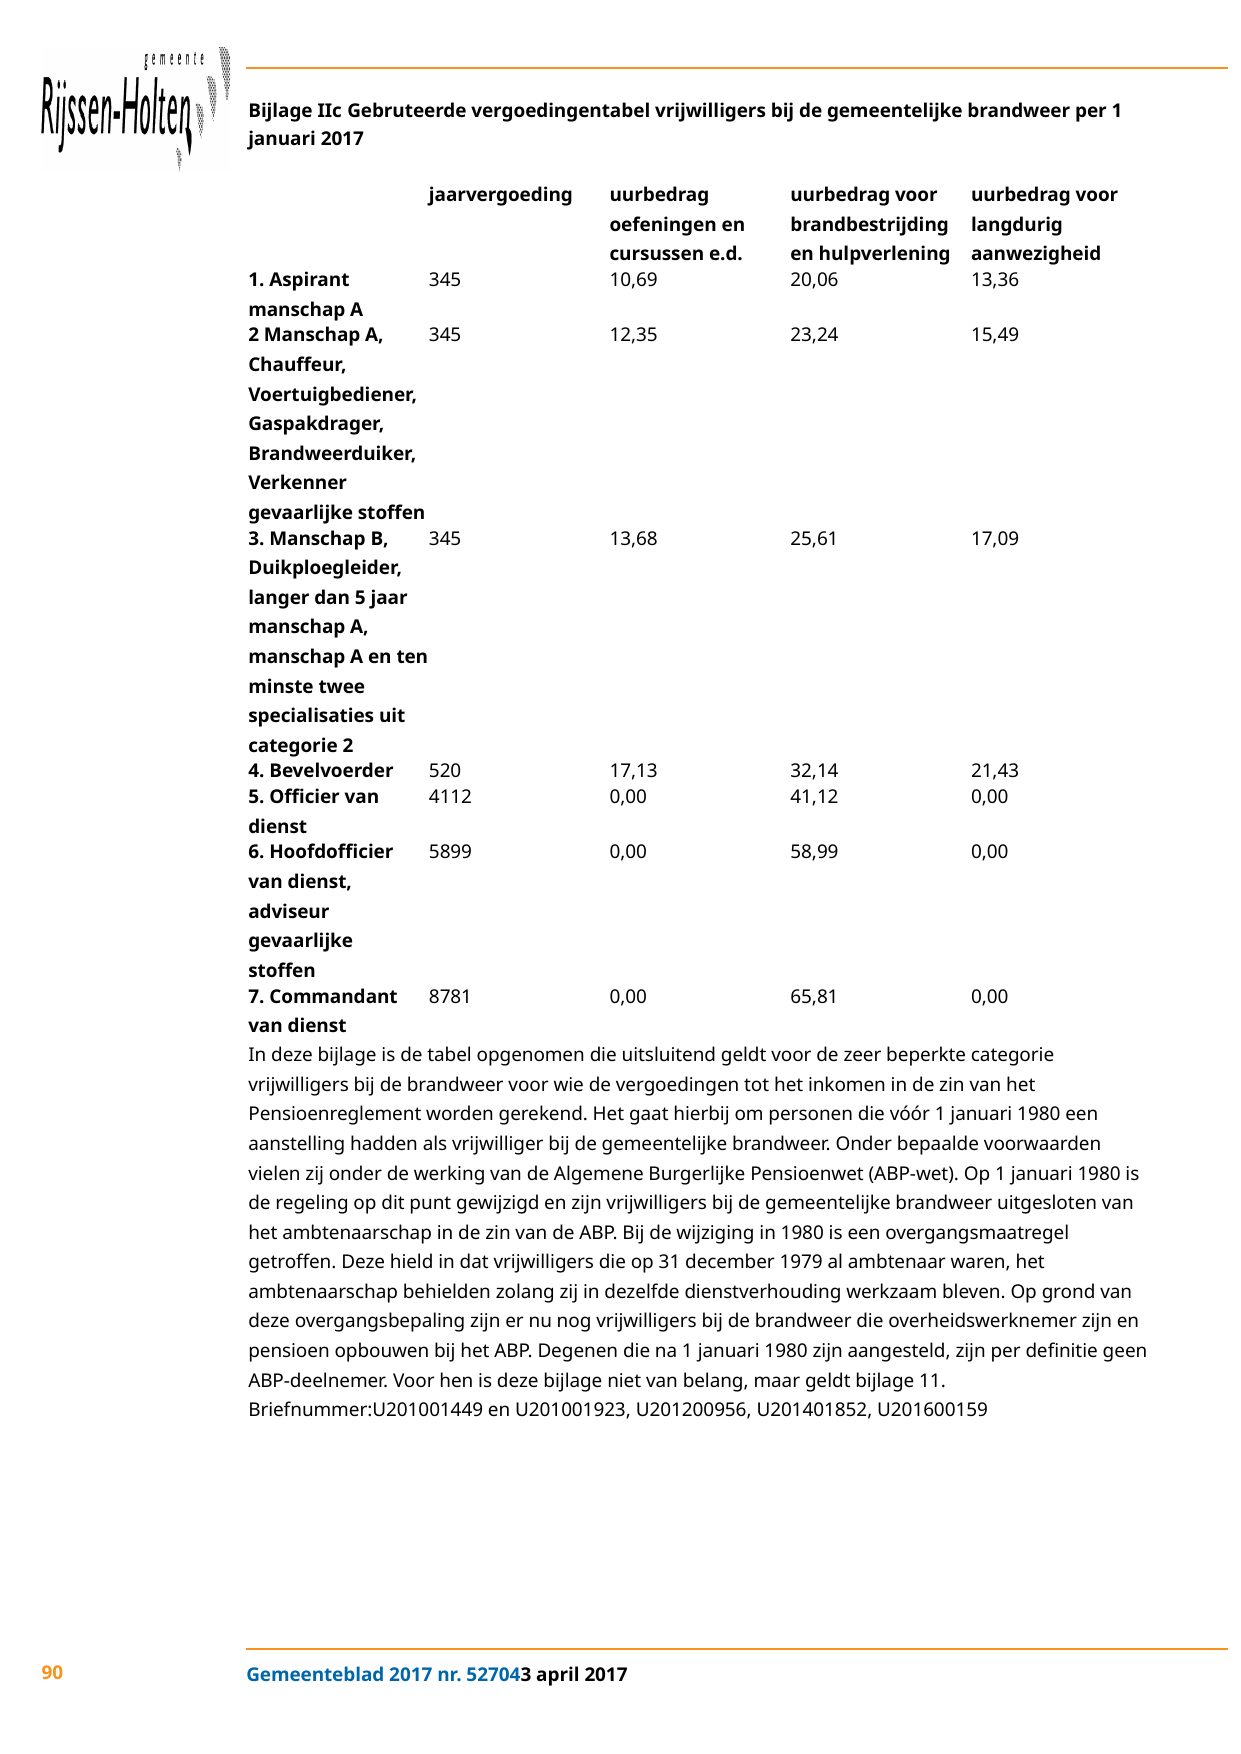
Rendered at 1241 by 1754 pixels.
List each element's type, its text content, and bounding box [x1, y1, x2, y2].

table_header uurbedrag oefeningen en cursussen e.d. [609, 181, 790, 266]
table_cell 4. Bevelvoerder [248, 758, 429, 783]
table_cell 32,14 [790, 758, 971, 783]
table_cell 0,00 [609, 839, 790, 983]
table_cell 7. Commandant van dienst [248, 983, 429, 1038]
table_cell 41,12 [790, 784, 971, 839]
picture [41, 47, 231, 172]
text Bijlage IIc Gebruteerde vergoedingentabel vrijwilligers bij de gemeentelijke brandweer per 1 januari 2017 [248, 95, 1152, 152]
table_cell 21,43 [971, 758, 1152, 783]
table_cell 345 [429, 525, 609, 758]
table_cell 13,68 [609, 525, 790, 758]
table_cell 3. Manschap B, Duikploegleider, langer dan 5 jaar manschap A, manschap A en ten minste twee specialisaties uit categorie 2 [248, 525, 429, 758]
table_header uurbedrag voor brandbestrijding en hulpverlening [790, 181, 971, 266]
table_cell 1. Aspirant manschap A [248, 266, 429, 322]
table_cell 12,35 [609, 322, 790, 525]
table_header [248, 181, 429, 266]
table_cell 20,06 [790, 266, 971, 322]
table_cell 0,00 [609, 784, 790, 839]
table_cell 520 [429, 758, 609, 783]
table_cell 6. Hoofdofficier van dienst, adviseur gevaarlijke stoffen [248, 839, 429, 983]
table_cell 17,13 [609, 758, 790, 783]
table_cell 0,00 [609, 983, 790, 1038]
table_cell 13,36 [971, 266, 1152, 322]
table_cell 15,49 [971, 322, 1152, 525]
table_cell 345 [429, 266, 609, 322]
table_cell 65,81 [790, 983, 971, 1038]
table_cell 10,69 [609, 266, 790, 322]
table_cell 345 [429, 322, 609, 525]
text Briefnummer:U201001449 en U201001923, U201200956, U201401852, U201600159 [248, 1396, 1152, 1422]
table_header jaarvergoeding [429, 181, 609, 266]
table_cell 58,99 [790, 839, 971, 983]
table_header uurbedrag voor langdurig aanwezigheid [971, 181, 1152, 266]
table_cell 8781 [429, 983, 609, 1038]
table_cell 0,00 [971, 784, 1152, 839]
table_cell 0,00 [971, 983, 1152, 1038]
table_cell 25,61 [790, 525, 971, 758]
table_cell 23,24 [790, 322, 971, 525]
table_cell 5899 [429, 839, 609, 983]
table_cell 2 Manschap A, Chauffeur, Voertuigbediener, Gaspakdrager, Brandweerduiker, Verkenner gevaarlijke stoffen [248, 322, 429, 525]
text In deze bijlage is de tabel opgenomen die uitsluitend geldt voor de zeer beperkte categorie vrijwilligers bij de brandweer voor wie de vergoedingen tot het inkomen in de zin van het Pensioenreglement worden gerekend. Het gaat hierbij om personen die vóór 1 januari 1980 een aanstelling hadden als vrijwilliger bij de gemeentelijke brandweer. Onder bepaalde voorwaarden vielen zij onder de werking van de Algemene Burgerlijke Pensioenwet (ABP-wet). Op 1 januari 1980 is de regeling op dit punt gewijzigd en zijn vrijwilligers bij de gemeentelijke brandweer uitgesloten van het ambtenaarschap in de zin van de ABP. Bij de wijziging in 1980 is een overgangsmaatregel getroffen. Deze hield in dat vrijwilligers die op 31 december 1979 al ambtenaar waren, het ambtenaarschap behielden zolang zij in dezelfde dienstverhouding werkzaam bleven. Op grond van deze overgangsbepaling zijn er nu nog vrijwilligers bij de brandweer die overheidswerknemer zijn en pensioen opbouwen bij het ABP. Degenen die na 1 januari 1980 zijn aangesteld, zijn per definitie geen ABP-deelnemer. Voor hen is deze bijlage niet van belang, maar geldt bijlage 11. [248, 1041, 1152, 1392]
table_cell 0,00 [971, 839, 1152, 983]
table_cell 4112 [429, 784, 609, 839]
table_cell 17,09 [971, 525, 1152, 758]
table_cell 5. Officier van dienst [248, 784, 429, 839]
